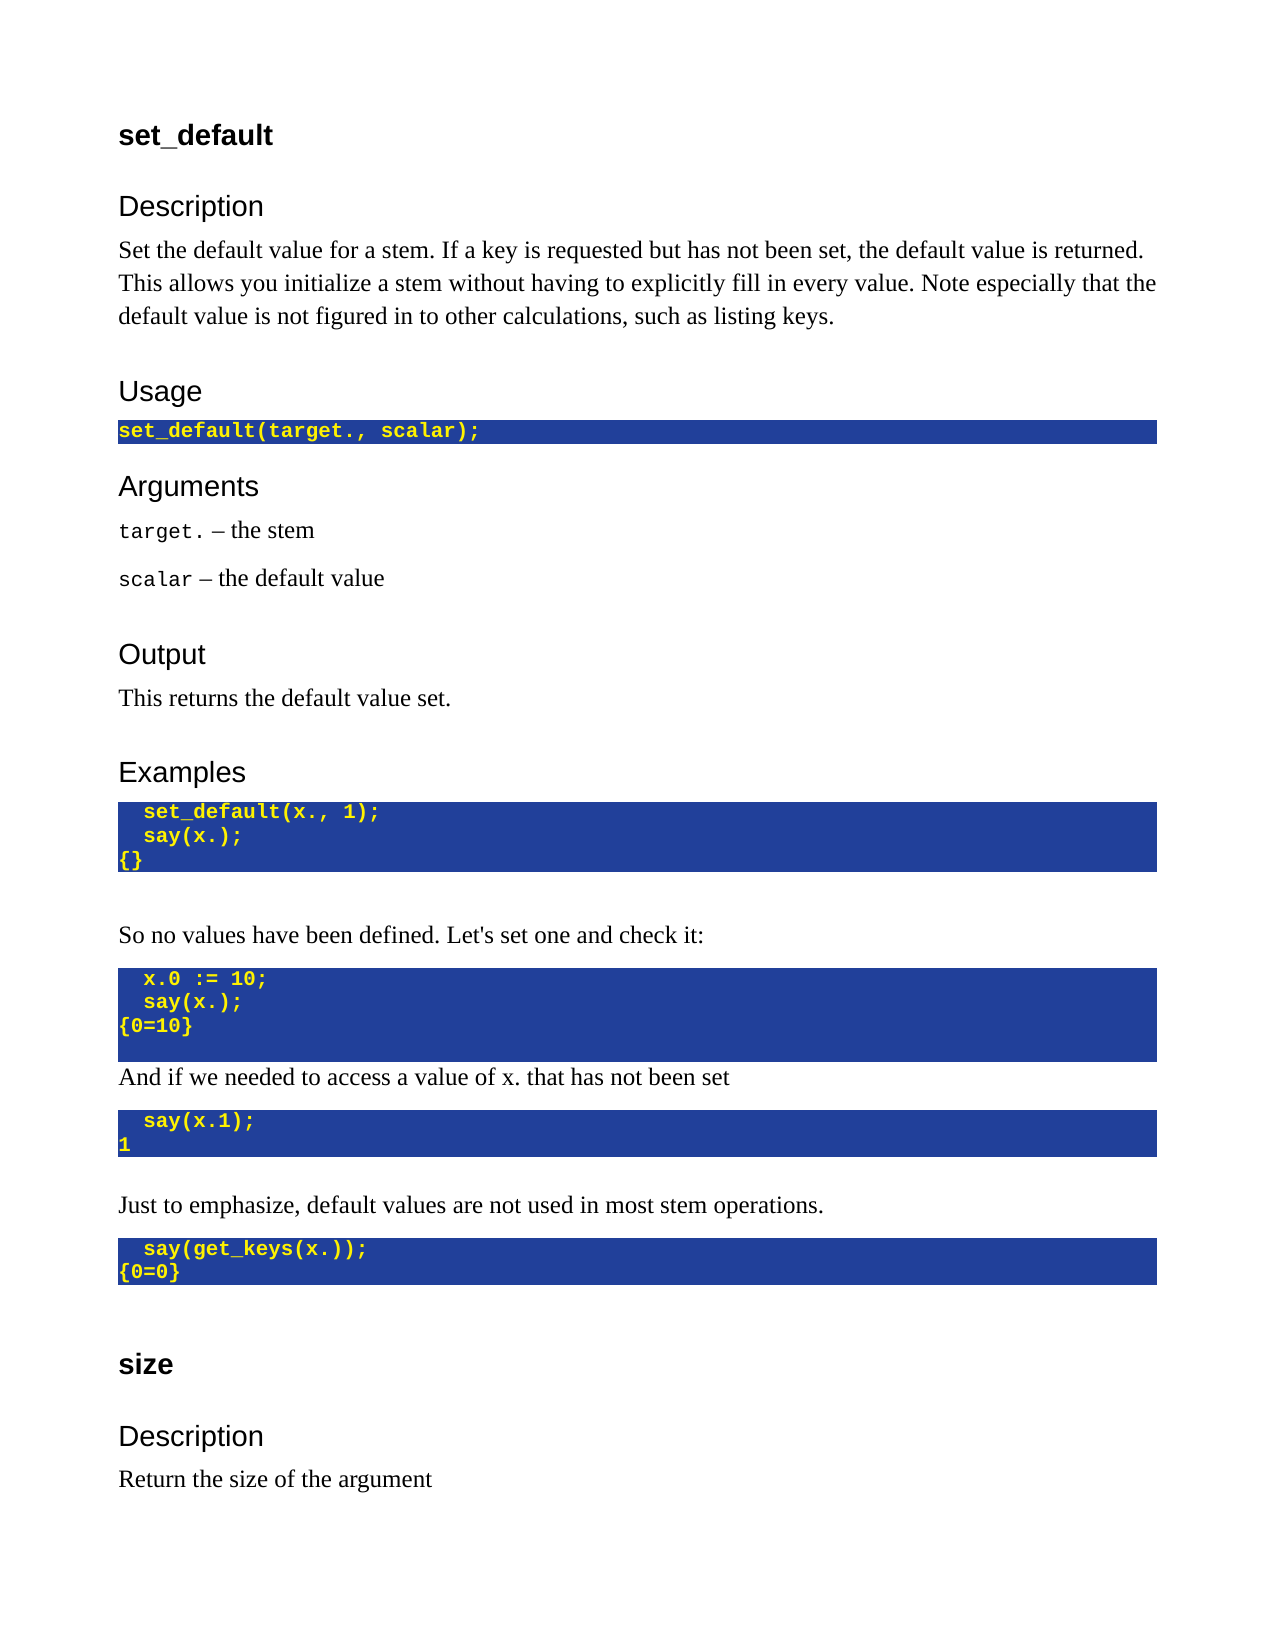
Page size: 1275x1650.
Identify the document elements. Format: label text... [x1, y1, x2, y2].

subtitle set_default [118, 118, 1157, 152]
text say(x.); [118, 825, 1157, 849]
text So no values have been defined. Let's set one and check it: [118, 920, 1157, 949]
subtitle Usage [118, 374, 1157, 408]
text 1 [118, 1133, 1157, 1157]
subtitle Arguments [118, 469, 1157, 502]
subtitle Examples [118, 756, 1157, 789]
text x.0 := 10; [118, 968, 1157, 991]
subtitle Description [118, 1418, 1157, 1452]
text And if we needed to access a value of x. that has not been set [118, 1062, 1157, 1091]
text say(x.); [118, 991, 1157, 1015]
text say(x.1); [118, 1110, 1157, 1133]
text set_default(x., 1); [118, 802, 1157, 825]
subtitle Description [118, 189, 1157, 223]
text scalar – the default value [118, 563, 1157, 593]
text say(get_keys(x.)); [118, 1238, 1157, 1261]
text {0=0} [118, 1261, 1157, 1285]
text Set the default value for a stem. If a key is requested but has not been set, the default value is returned. This allows you initialize a stem without having to explicitly fill in every value. Note especially that the default value is not figured in to other calculations, such as listing keys. [118, 235, 1157, 330]
text This returns the default value set. [118, 683, 1157, 712]
text Return the size of the argument [118, 1464, 1157, 1493]
text target. – the stem [118, 515, 1157, 544]
subtitle size [118, 1347, 1157, 1381]
text {0=10} [118, 1015, 1157, 1039]
subtitle Output [118, 637, 1157, 670]
text set_default(target., scalar); [118, 420, 1157, 444]
text Just to emphasize, default values are not used in most stem operations. [118, 1157, 1157, 1219]
text {} [118, 849, 1157, 872]
